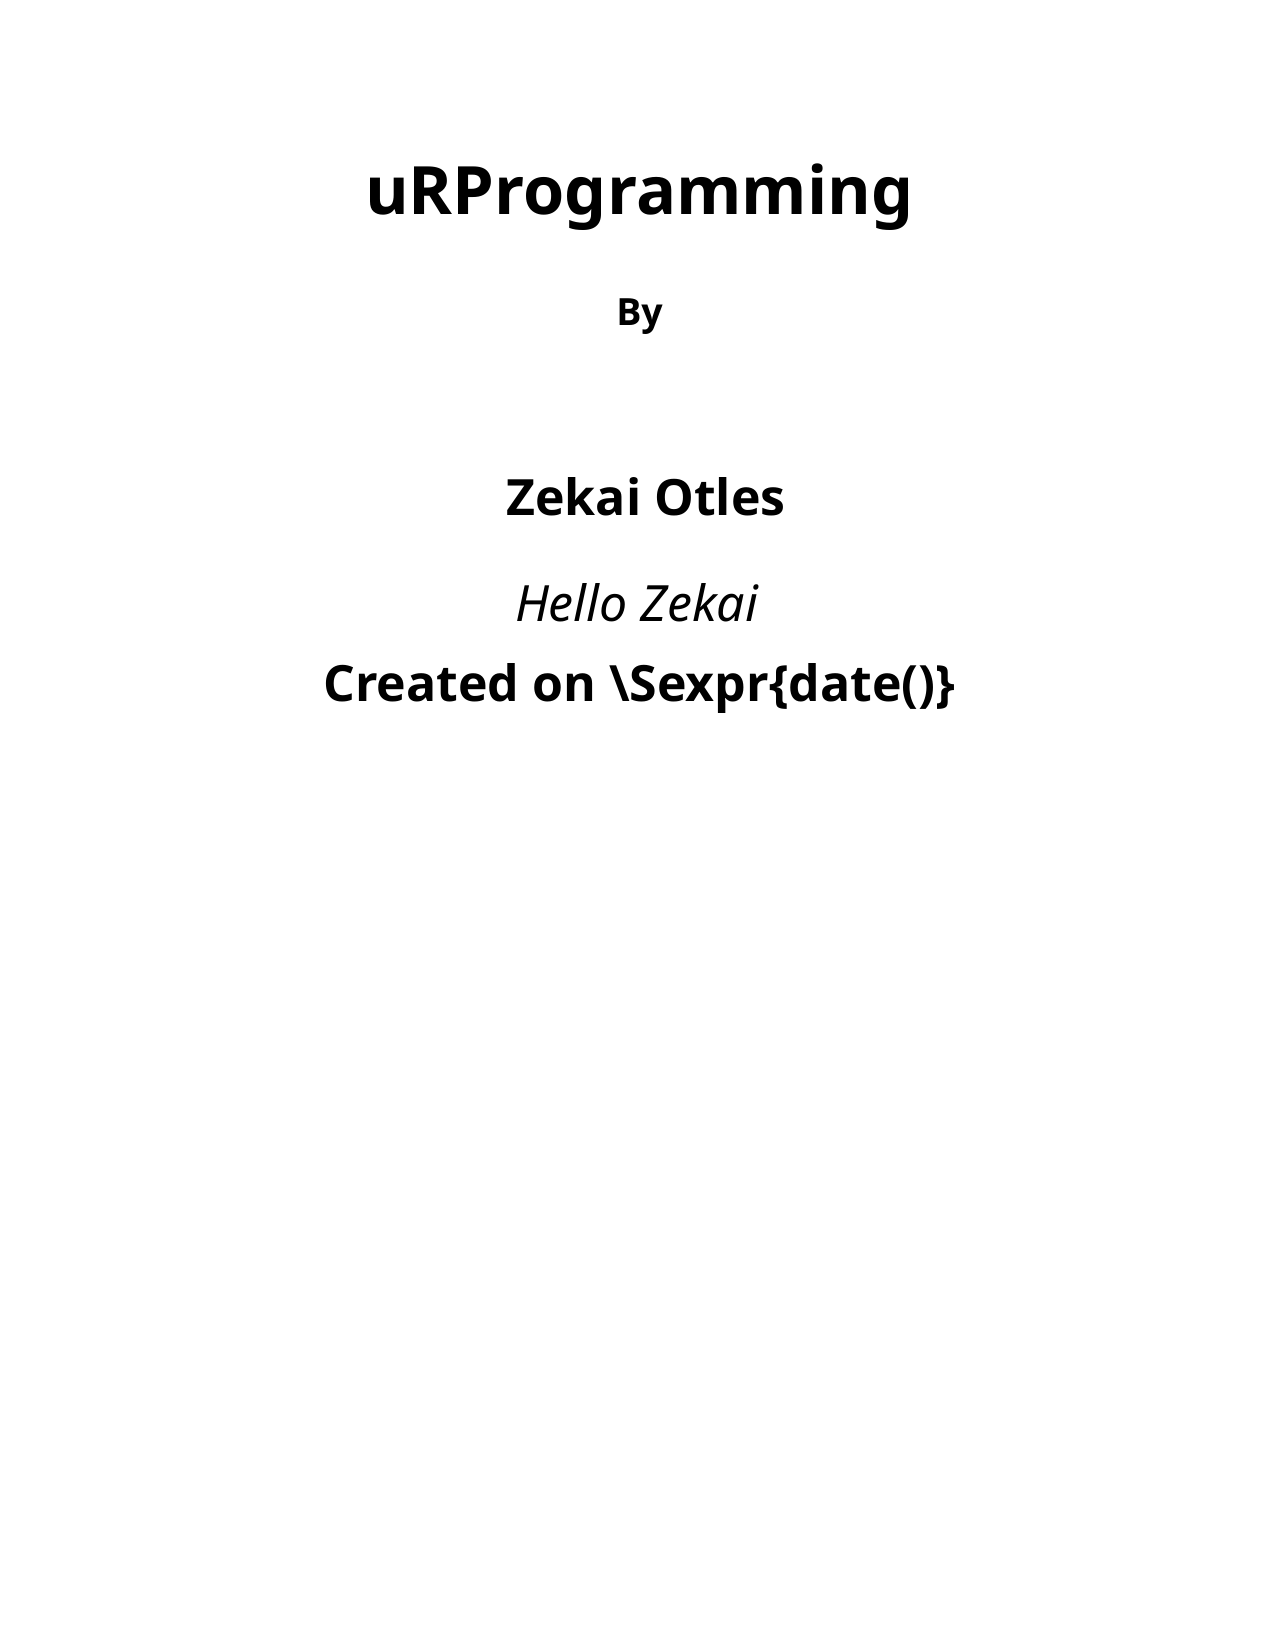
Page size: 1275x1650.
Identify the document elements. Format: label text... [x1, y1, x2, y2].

subtitle Hello Zekai [121, 568, 1158, 636]
title uRProgramming By [196, 143, 1083, 336]
title Zekai Otles [196, 462, 1083, 530]
text Created on \Sexpr{date()} [121, 648, 1158, 716]
